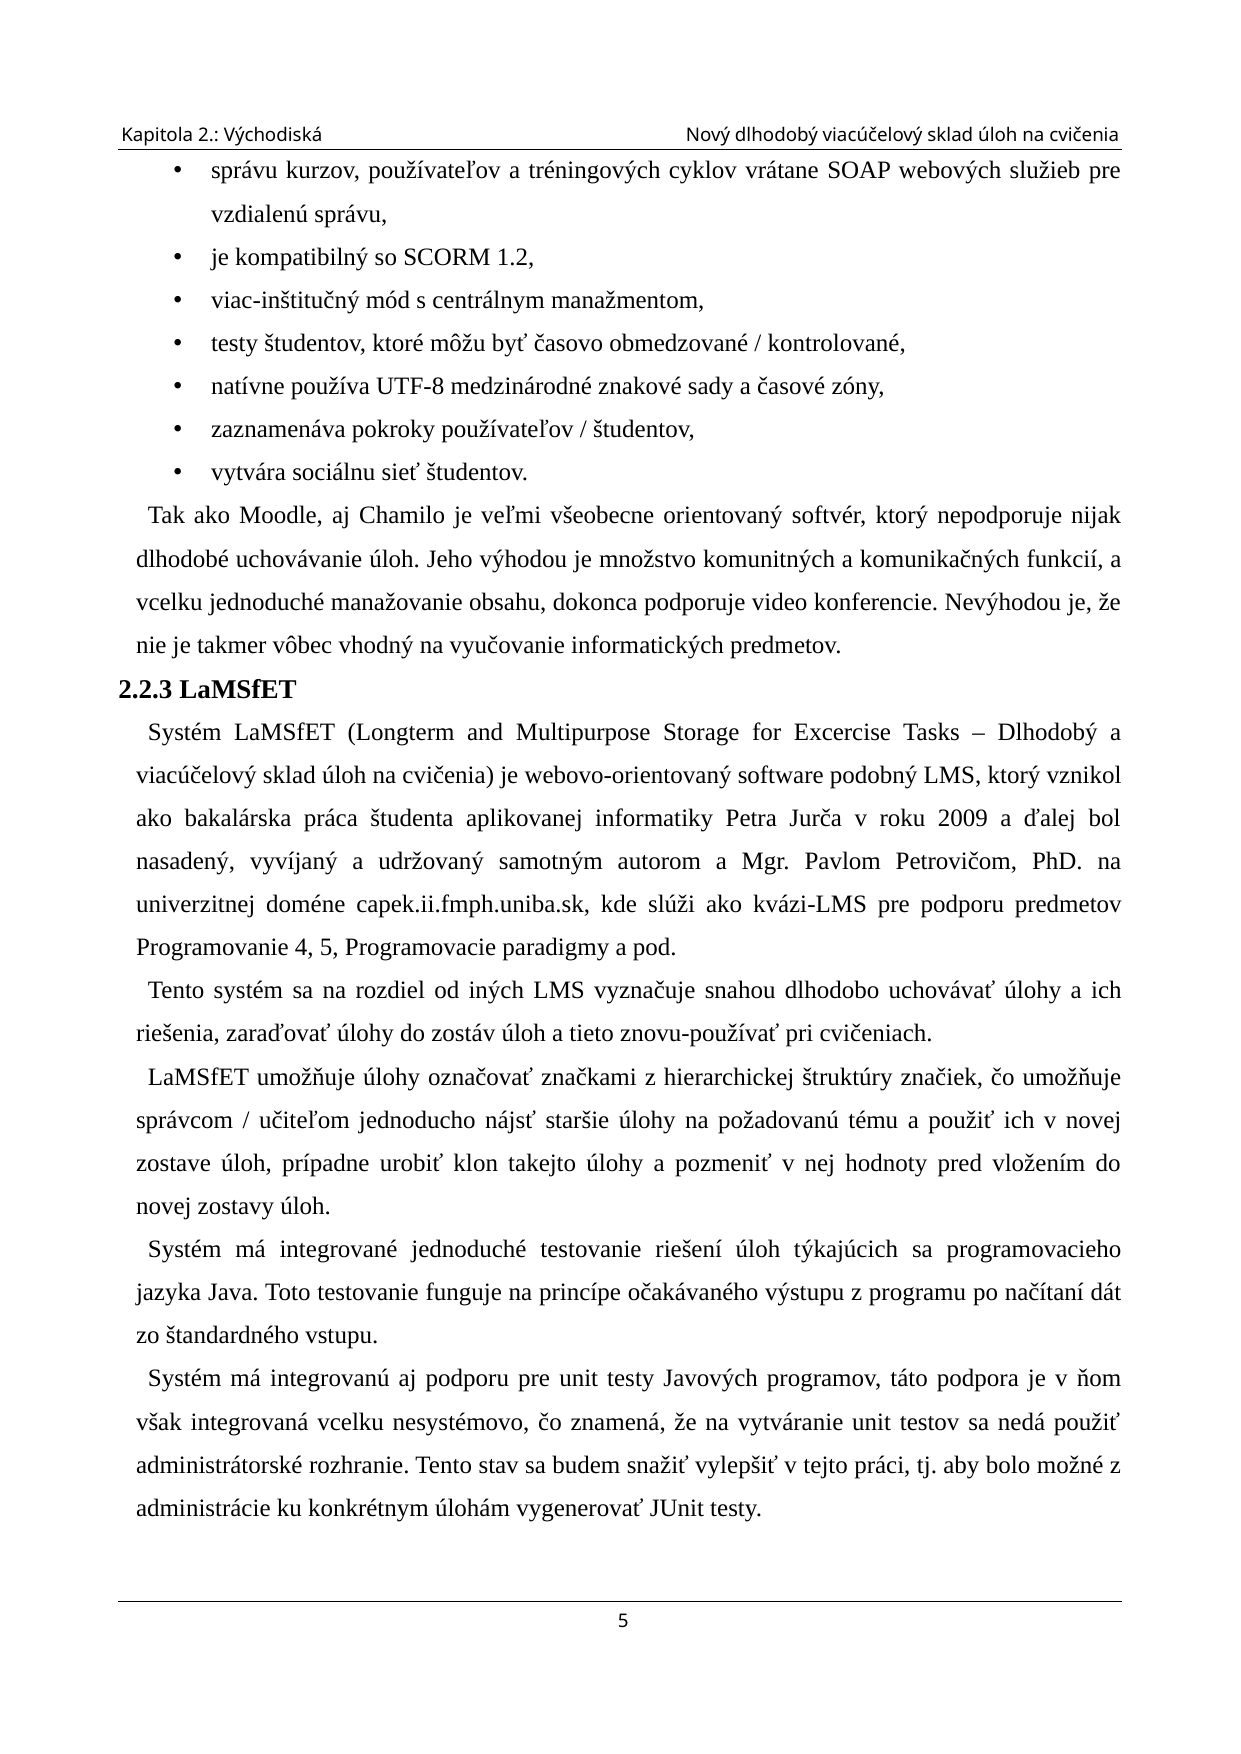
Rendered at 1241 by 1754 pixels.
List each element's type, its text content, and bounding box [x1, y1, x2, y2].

text Systém LaMSfET (Longterm and Multipurpose Storage for Excercise Tasks – Dlhodobý a viacúčelový sklad úloh na cvičenia) je webovo-orientovaný software podobný LMS, ktorý vznikol ako bakalárska práca študenta aplikovanej informatiky Petra Jurča v roku 2009 a ďalej bol nasadený, vyvíjaný a udržovaný samotným autorom a Mgr. Pavlom Petrovičom, PhD. na univerzitnej doméne capek.ii.fmph.uniba.sk, kde slúži ako kvázi-LMS pre podporu predmetov Programovanie 4, 5, Programovacie paradigmy a pod. [136, 717, 1122, 961]
list viac-inštitučný mód s centrálnym manažmentom, [173, 285, 1122, 314]
text Tento systém sa na rozdiel od iných LMS vyznačuje snahou dlhodobo uchovávať úlohy a ich riešenia, zaraďovať úlohy do zostáv úloh a tieto znovu-používať pri cvičeniach. [136, 975, 1122, 1047]
text Tak ako Moodle, aj Chamilo je veľmi všeobecne orientovaný softvér, ktorý nepodporuje nijak dlhodobé uchovávanie úloh. Jeho výhodou je množstvo komunitných a komunikačných funkcií, a vcelku jednoduché manažovanie obsahu, dokonca podporuje video konferencie. Nevýhodou je, že nie je takmer vôbec vhodný na vyučovanie informatických predmetov. [136, 501, 1122, 659]
list správu kurzov, používateľov a tréningových cyklov vrátane SOAP webových služieb pre vzdialenú správu, [173, 156, 1122, 227]
list je kompatibilný so SCORM 1.2, [173, 242, 1122, 271]
list vytvára sociálnu sieť študentov. [173, 457, 1122, 486]
text Systém má integrované jednoduché testovanie riešení úloh týkajúcich sa programovacieho jazyka Java. Toto testovanie funguje na princípe očakávaného výstupu z programu po načítaní dát zo štandardného vstupu. [136, 1234, 1122, 1349]
text LaMSfET umožňuje úlohy označovať značkami z hierarchickej štruktúry značiek, čo umožňuje správcom / učiteľom jednoducho nájsť staršie úlohy na požadovanú tému a použiť ich v novej zostave úloh, prípadne urobiť klon takejto úlohy a pozmeniť v nej hodnoty pred vložením do novej zostavy úloh. [136, 1062, 1122, 1220]
text Systém má integrovanú aj podporu pre unit testy Javových programov, táto podpora je v ňom však integrovaná vcelku nesystémovo, čo znamená, že na vytváranie unit testov sa nedá použiť administrátorské rozhranie. Tento stav sa budem snažiť vylepšiť v tejto práci, tj. aby bolo možné z administrácie ku konkrétnym úlohám vygenerovať JUnit testy. [136, 1363, 1122, 1522]
list natívne používa UTF-8 medzinárodné znakové sady a časové zóny, [173, 371, 1122, 400]
subtitle LaMSfET [118, 673, 1122, 704]
list zaznamenáva pokroky používateľov / študentov, [173, 414, 1122, 443]
list testy študentov, ktoré môžu byť časovo obmedzované / kontrolované, [173, 328, 1122, 357]
